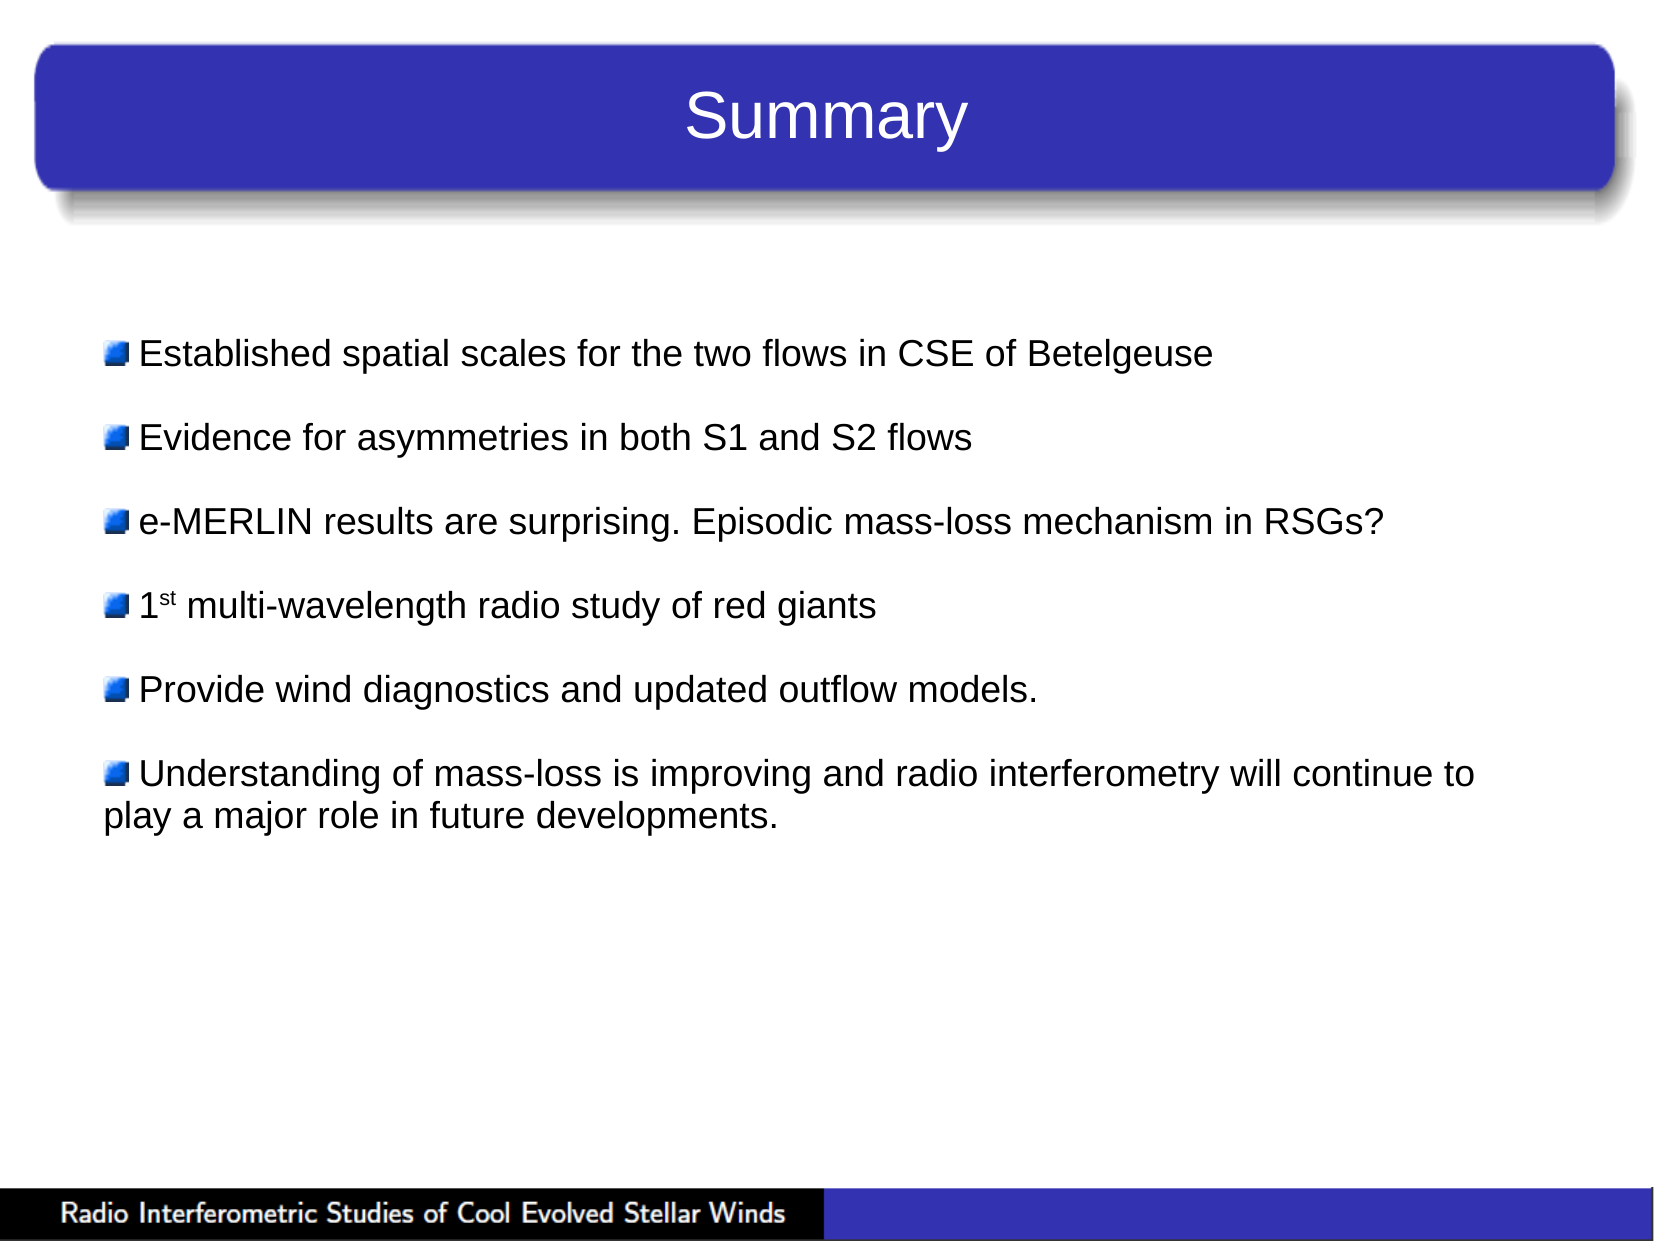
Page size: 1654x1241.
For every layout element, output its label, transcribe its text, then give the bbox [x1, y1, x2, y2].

text_box Summary [59, 70, 1595, 189]
picture [23, 29, 1648, 237]
text_box Established spatial scales for the two flows in CSE of Betelgeuse Evidence for asymmetries in both S1 and S2 flows e-MERLIN results are surprising. Episodic mass-loss mechanism in RSGs? 1st multi-wavelength radio study of red giants Provide wind diagnostics and updated outflow models. Understanding of mass-loss is improving and radio interferometry will continue to play a major role in future developments. [88, 324, 1565, 845]
picture [0, 1187, 1654, 1241]
